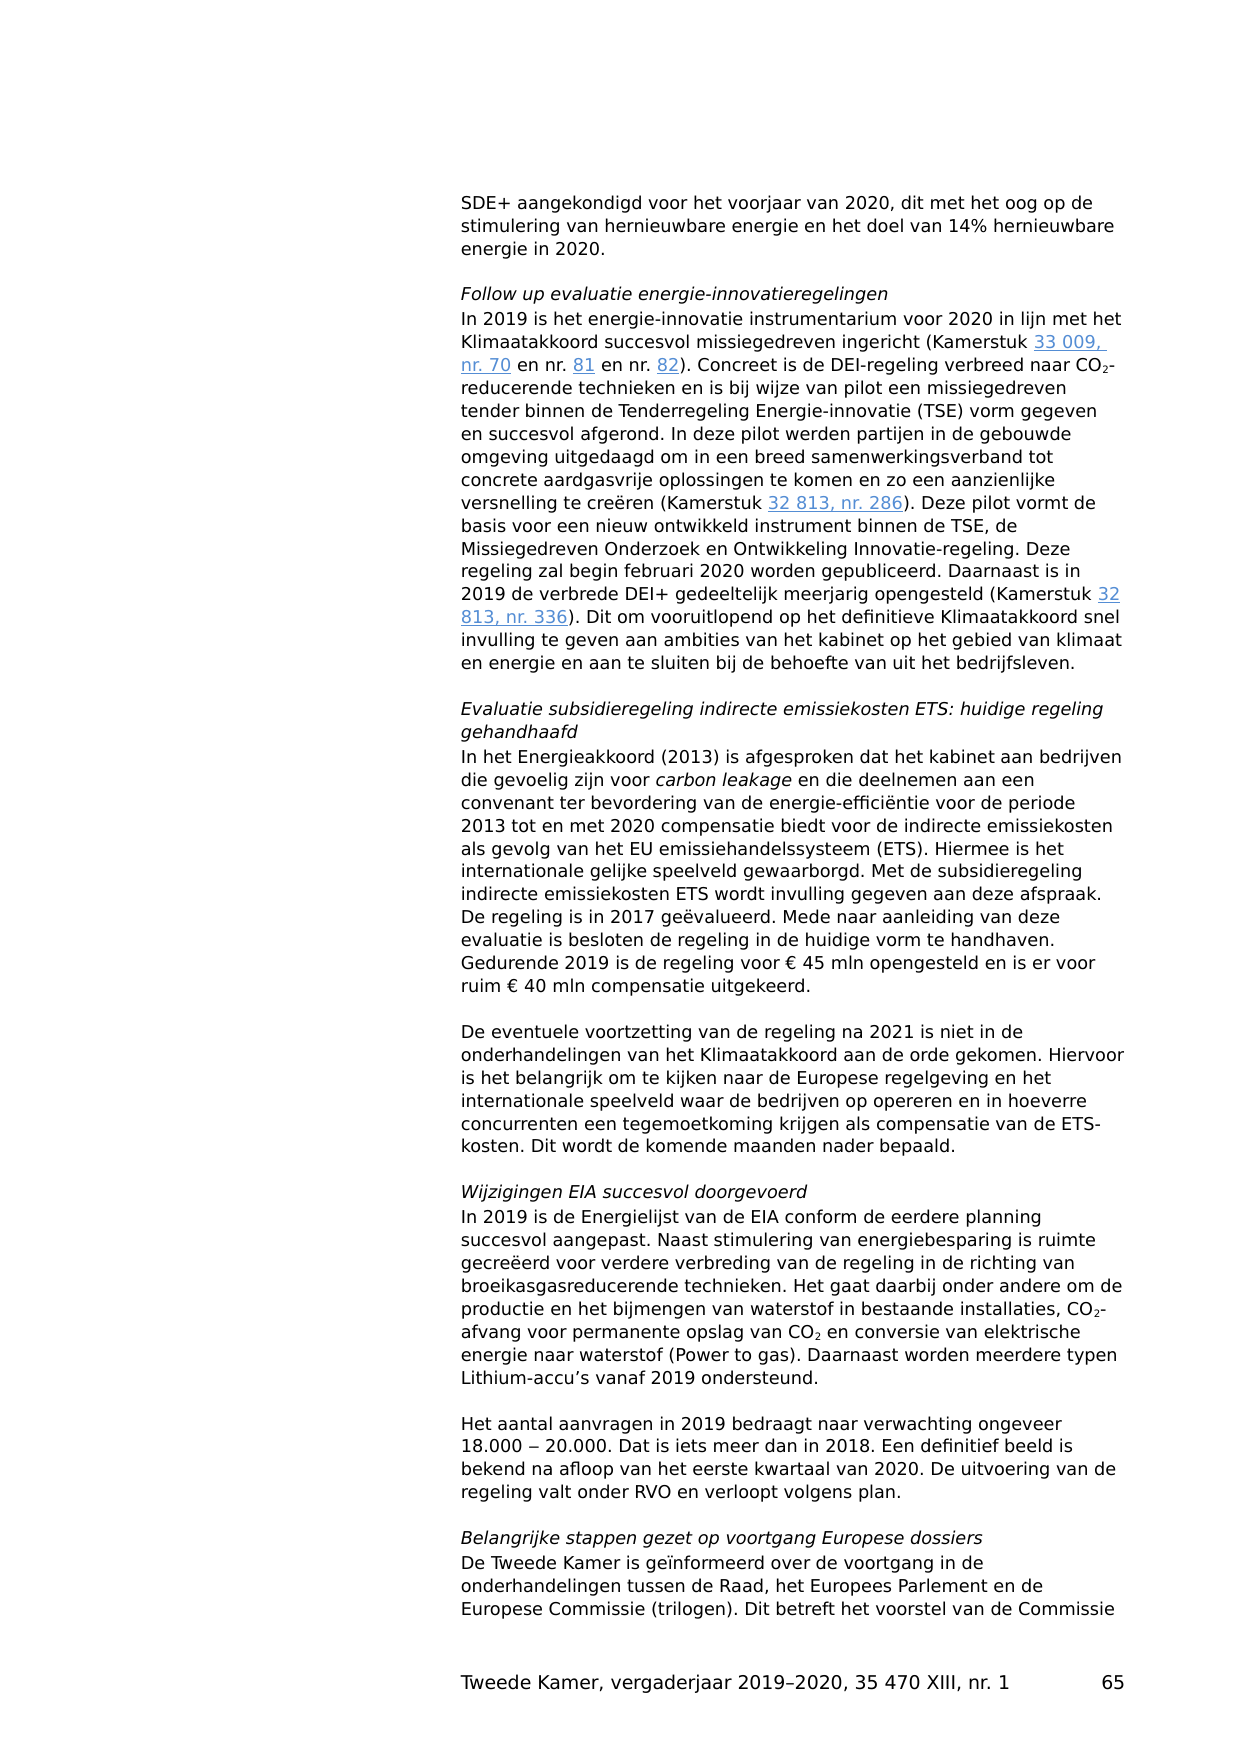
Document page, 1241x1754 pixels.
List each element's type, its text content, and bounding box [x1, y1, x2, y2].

text De Tweede Kamer is geïnformeerd over de voortgang in de onderhandelingen tussen de Raad, het Europees Parlement en de Europese Commissie (trilogen). Dit betreft het voorstel van de Commissie [461, 1551, 1125, 1620]
text Het aantal aanvragen in 2019 bedraagt naar verwachting ongeveer 18.000 ‒ 20.000. Dat is iets meer dan in 2018. Een definitief beeld is bekend na afloop van het eerste kwartaal van 2020. De uitvoering van de regeling valt onder RVO en verloopt volgens plan. [461, 1412, 1125, 1503]
text De eventuele voortzetting van de regeling na 2021 is niet in de onderhandelingen van het Klimaatakkoord aan de orde gekomen. Hiervoor is het belangrijk om te kijken naar de Europese regelgeving en het internationale speelveld waar de bedrijven op opereren en in hoeverre concurrenten een tegemoetkoming krijgen als compensatie van de ETS-kosten. Dit wordt de komende maanden nader bepaald. [461, 1020, 1125, 1157]
text Belangrijke stappen gezet op voortgang Europese dossiers [461, 1526, 1125, 1549]
text In 2019 is de Energielijst van de EIA conform de eerdere planning succesvol aangepast. Naast stimulering van energiebesparing is ruimte gecreëerd voor verdere verbreding van de regeling in de richting van broeikasgasreducerende technieken. Het gaat daarbij onder andere om de productie en het bijmengen van waterstof in bestaande installaties, CO2-afvang voor permanente opslag van CO2 en conversie van elektrische energie naar waterstof (Power to gas). Daarnaast worden meerdere typen Lithium-accu’s vanaf 2019 ondersteund. [461, 1205, 1125, 1389]
text Wijzigingen EIA succesvol doorgevoerd [461, 1180, 1125, 1203]
text In het Energieakkoord (2013) is afgesproken dat het kabinet aan bedrijven die gevoelig zijn voor carbon leakage en die deelnemen aan een convenant ter bevordering van de energie-efficiëntie voor de periode 2013 tot en met 2020 compensatie biedt voor de indirecte emissiekosten als gevolg van het EU emissiehandelssysteem (ETS). Hiermee is het internationale gelijke speelveld gewaarborgd. Met de subsidieregeling indirecte emissiekosten ETS wordt invulling gegeven aan deze afspraak. De regeling is in 2017 geëvalueerd. Mede naar aanleiding van deze evaluatie is besloten de regeling in de huidige vorm te handhaven. Gedurende 2019 is de regeling voor € 45 mln opengesteld en is er voor ruim € 40 mln compensatie uitgekeerd. [461, 745, 1125, 997]
text Follow up evaluatie energie-innovatieregelingen [461, 282, 1125, 305]
text SDE+ aangekondigd voor het voorjaar van 2020, dit met het oog op de stimulering van hernieuwbare energie en het doel van 14% hernieuwbare energie in 2020. [461, 191, 1125, 259]
text In 2019 is het energie-innovatie instrumentarium voor 2020 in lijn met het Klimaatakkoord succesvol missiegedreven ingericht (Kamerstuk 33 009, nr. 70 en nr. 81 en nr. 82). Concreet is de DEI-regeling verbreed naar CO2-reducerende technieken en is bij wijze van pilot een missiegedreven tender binnen de Tenderregeling Energie-innovatie (TSE) vorm gegeven en succesvol afgerond. In deze pilot werden partijen in de gebouwde omgeving uitgedaagd om in een breed samenwerkingsverband tot concrete aardgasvrije oplossingen te komen en zo een aanzienlijke versnelling te creëren (Kamerstuk 32 813, nr. 286). Deze pilot vormt de basis voor een nieuw ontwikkeld instrument binnen de TSE, de Missiegedreven Onderzoek en Ontwikkeling Innovatie-regeling. Deze regeling zal begin februari 2020 worden gepubliceerd. Daarnaast is in 2019 de verbrede DEI+ gedeeltelijk meerjarig opengesteld (Kamerstuk 32 813, nr. 336). Dit om vooruitlopend op het definitieve Klimaatakkoord snel invulling te geven aan ambities van het kabinet op het gebied van klimaat en energie en aan te sluiten bij de behoefte van uit het bedrijfsleven. [461, 307, 1125, 674]
text Evaluatie subsidieregeling indirecte emissiekosten ETS: huidige regeling gehandhaafd [461, 697, 1125, 743]
